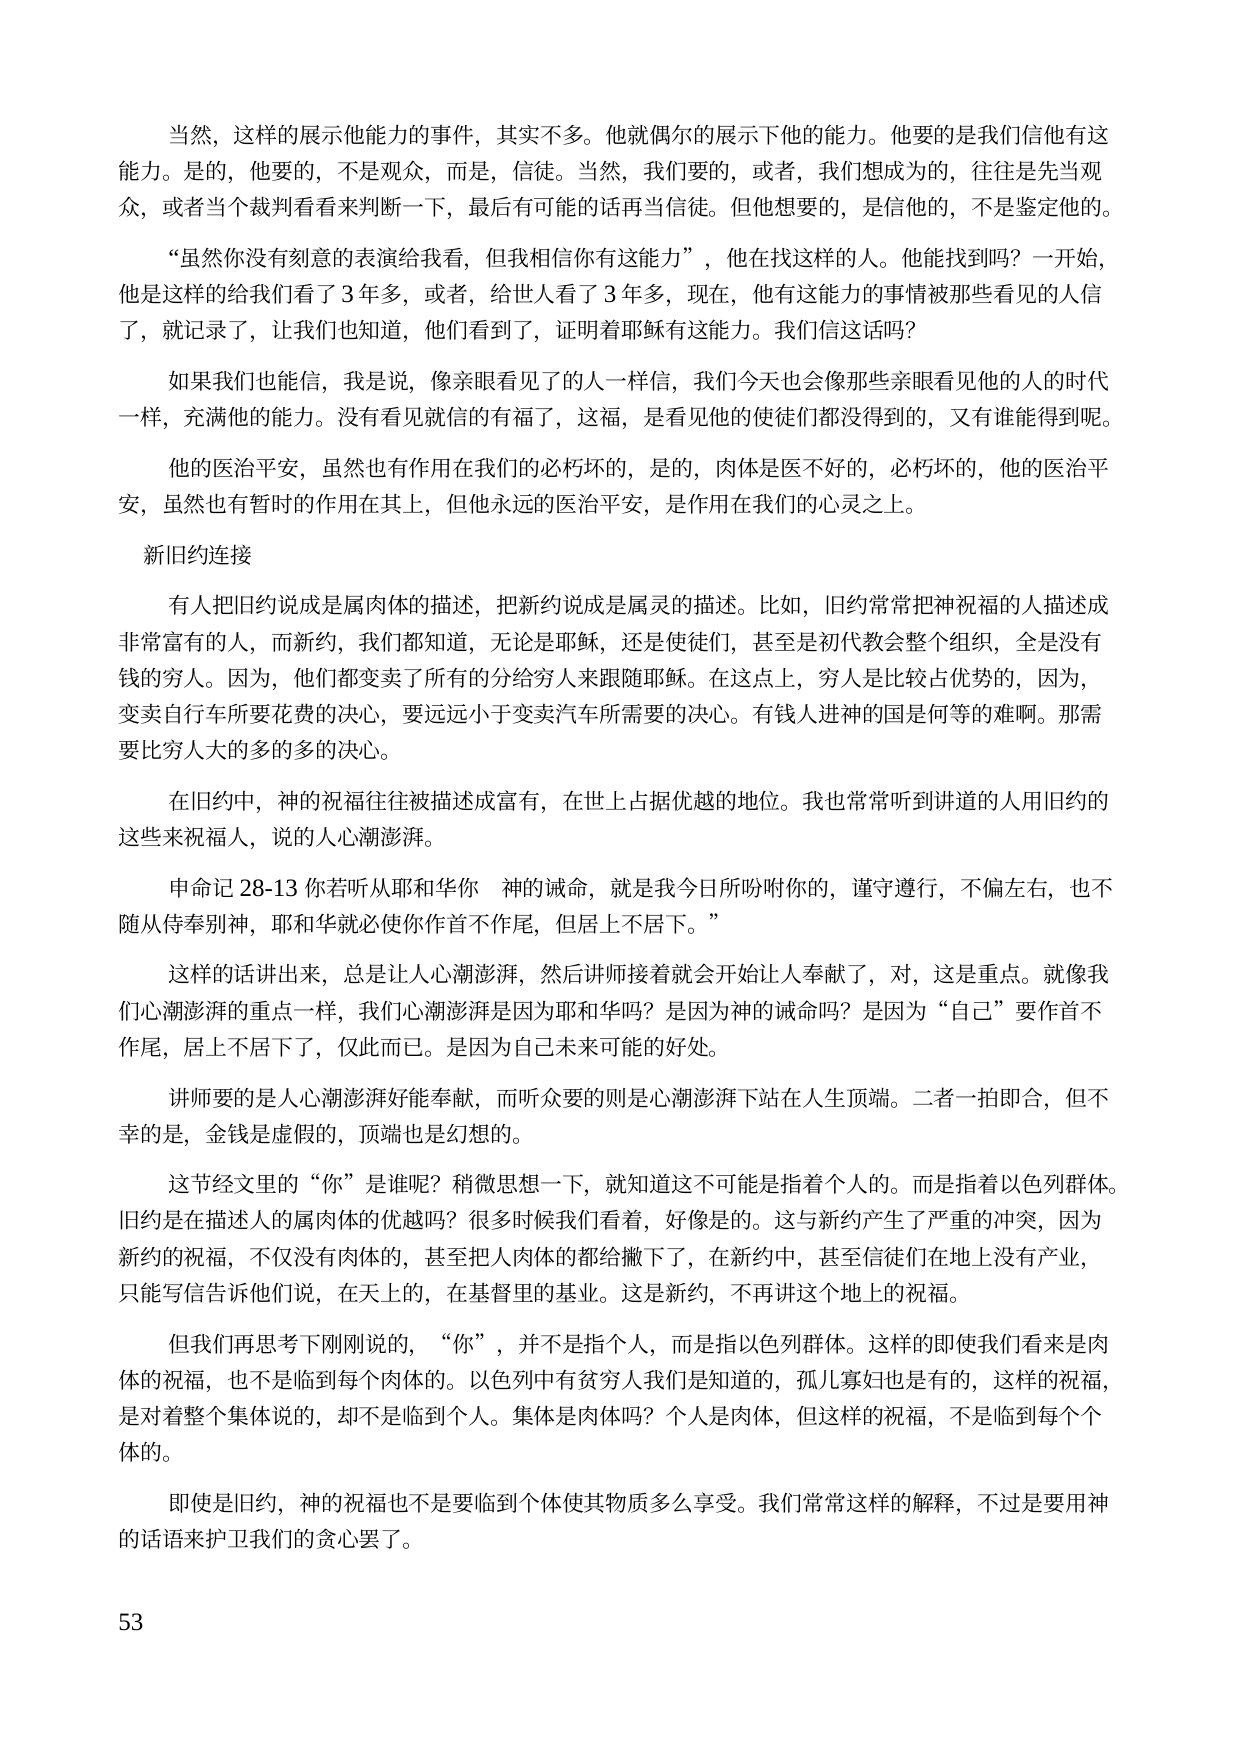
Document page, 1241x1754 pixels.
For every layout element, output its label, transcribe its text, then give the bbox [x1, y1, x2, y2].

text 这样的话讲出来，总是让人心潮澎湃，然后讲师接着就会开始让人奉献了，对，这是重点。就像我们心潮澎湃的重点一样，我们心潮澎湃是因为耶和华吗？是因为神的诫命吗？是因为“自己”要作首不作尾，居上不居下了，仅此而已。是因为自己未来可能的好处。 [118, 958, 1122, 1061]
text 讲师要的是人心潮澎湃好能奉献，而听众要的则是心潮澎湃下站在人生顶端。二者一拍即合，但不幸的是，金钱是虚假的，顶端也是幻想的。 [118, 1081, 1122, 1148]
text 他的医治平安，虽然也有作用在我们的必朽坏的，是的，肉体是医不好的，必朽坏的，他的医治平安，虽然也有暂时的作用在其上，但他永远的医治平安，是作用在我们的心灵之上。 [118, 451, 1122, 519]
text 这节经文里的“你”是谁呢？稍微思想一下，就知道这不可能是指着个人的。而是指着以色列群体。旧约是在描述人的属肉体的优越吗？很多时候我们看着，好像是的。这与新约产生了严重的冲突，因为新约的祝福，不仅没有肉体的，甚至把人肉体的都给撇下了，在新约中，甚至信徒们在地上没有产业，只能写信告诉他们说，在天上的，在基督里的基业。这是新约，不再讲这个地上的祝福。 [118, 1168, 1122, 1307]
text “虽然你没有刻意的表演给我看，但我相信你有这能力”，他在找这样的人。他能找到吗？一开始，他是这样的给我们看了3年多，或者，给世人看了3年多，现在，他有这能力的事情被那些看见的人信了，就记录了，让我们也知道，他们看到了，证明着耶稣有这能力。我们信这话吗？ [118, 241, 1122, 345]
text 有人把旧约说成是属肉体的描述，把新约说成是属灵的描述。比如，旧约常常把神祝福的人描述成非常富有的人，而新约，我们都知道，无论是耶稣，还是使徒们，甚至是初代教会整个组织，全是没有钱的穷人。因为，他们都变卖了所有的分给穷人来跟随耶稣。在这点上，穷人是比较占优势的，因为，变卖自行车所要花费的决心，要远远小于变卖汽车所需要的决心。有钱人进神的国是何等的难啊。那需要比穷人大的多的多的决心。 [118, 589, 1122, 765]
text 新旧约连接 [118, 538, 1122, 569]
text 即使是旧约，神的祝福也不是要临到个体使其物质多么享受。我们常常这样的解释，不过是要用神的话语来护卫我们的贪心罢了。 [118, 1486, 1122, 1553]
text 如果我们也能信，我是说，像亲眼看见了的人一样信，我们今天也会像那些亲眼看见他的人的时代一样，充满他的能力。没有看见就信的有福了，这福，是看见他的使徒们都没得到的，又有谁能得到呢。 [118, 364, 1122, 432]
text 申命记 28-13 你若听从耶和华你 神的诫命，就是我今日所吩咐你的，谨守遵行，不偏左右，也不随从侍奉别神，耶和华就必使你作首不作尾，但居上不居下。” [118, 871, 1122, 938]
text 在旧约中，神的祝福往往被描述成富有，在世上占据优越的地位。我也常常听到讲道的人用旧约的这些来祝福人，说的人心潮澎湃。 [118, 784, 1122, 852]
text 当然，这样的展示他能力的事件，其实不多。他就偶尔的展示下他的能力。他要的是我们信他有这能力。是的，他要的，不是观众，而是，信徒。当然，我们要的，或者，我们想成为的，往往是先当观众，或者当个裁判看看来判断一下，最后有可能的话再当信徒。但他想要的，是信他的，不是鉴定他的。 [118, 118, 1122, 222]
text 但我们再思考下刚刚说的，“你”，并不是指个人，而是指以色列群体。这样的即使我们看来是肉体的祝福，也不是临到每个肉体的。以色列中有贫穷人我们是知道的，孤儿寡妇也是有的，这样的祝福，是对着整个集体说的，却不是临到个人。集体是肉体吗？个人是肉体，但这样的祝福，不是临到每个个体的。 [118, 1327, 1122, 1467]
